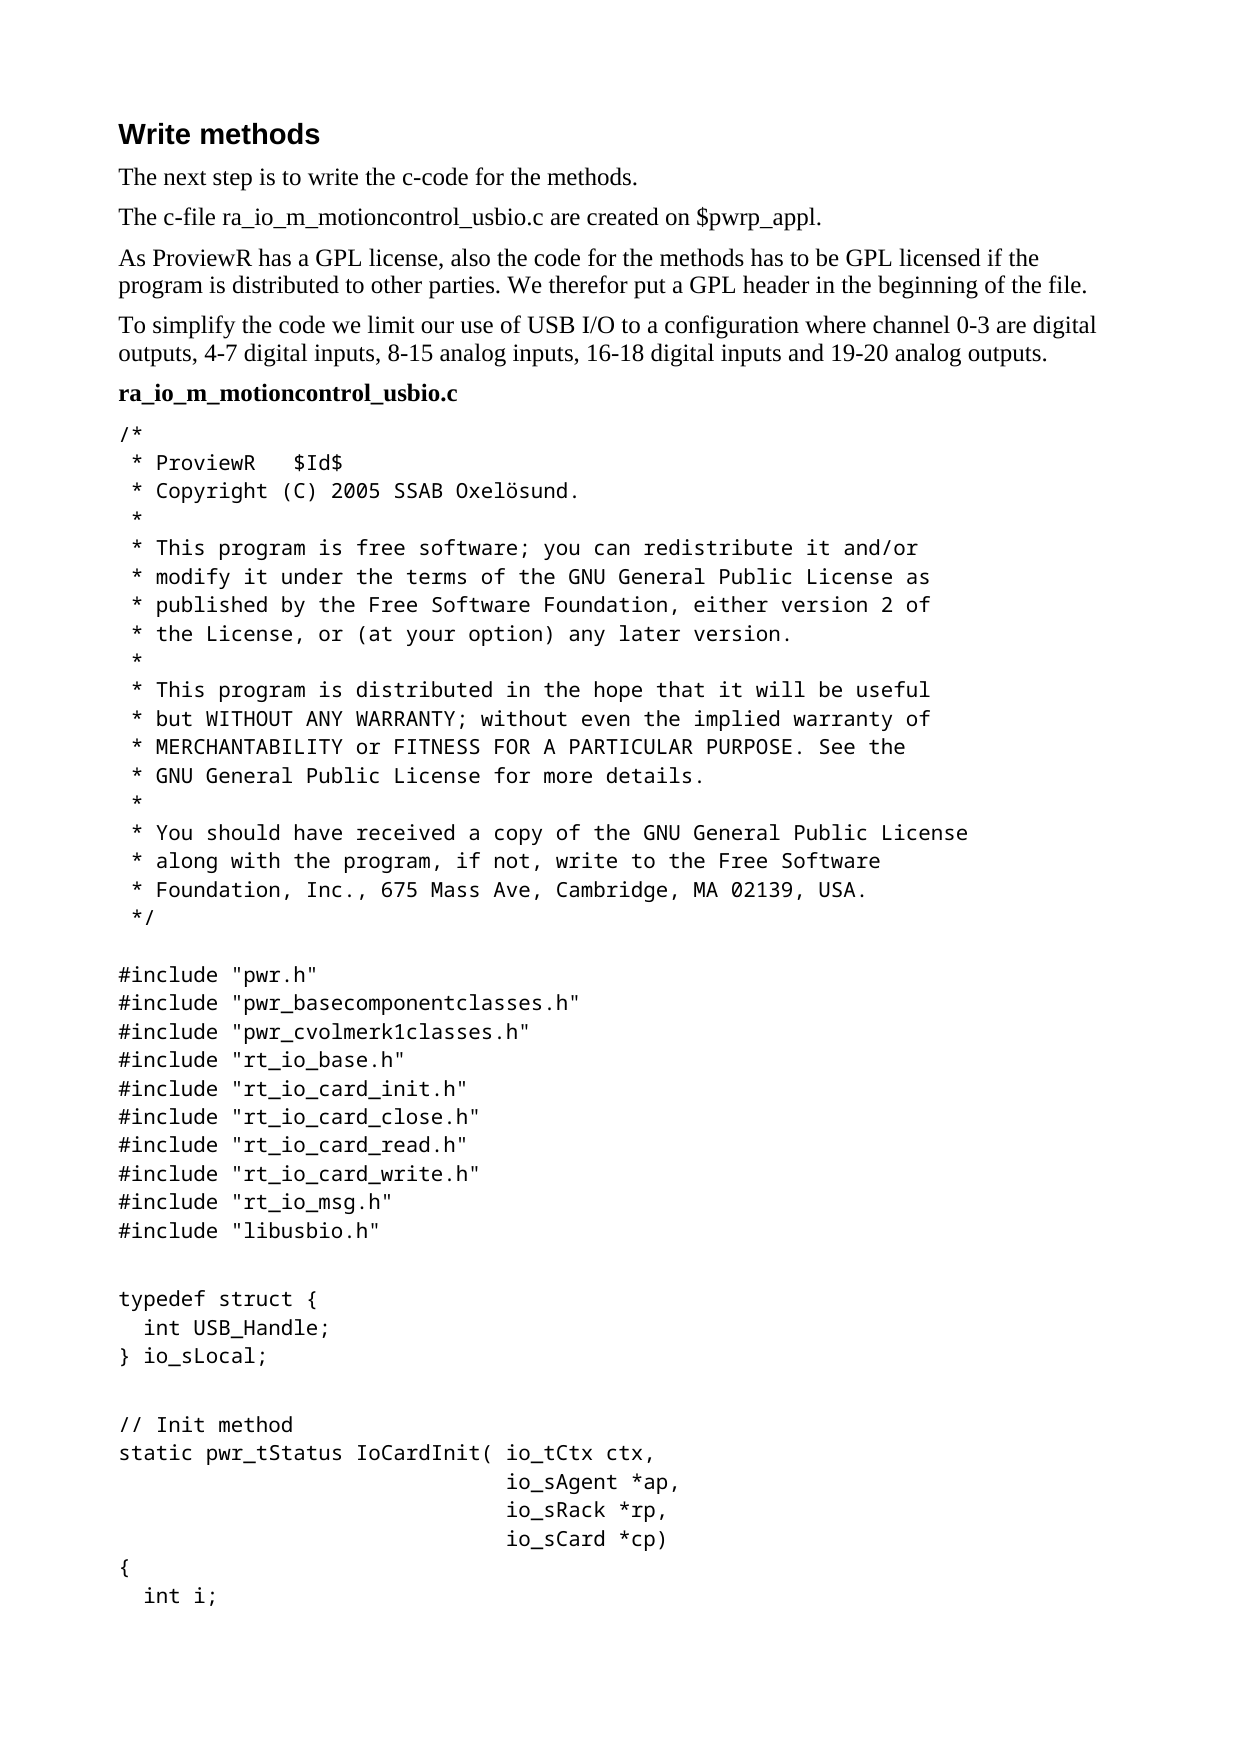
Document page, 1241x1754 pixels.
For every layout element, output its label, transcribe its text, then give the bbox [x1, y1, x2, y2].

text * Copyright (C) 2005 SSAB Oxelösund. [118, 477, 1122, 505]
text io_sAgent *ap, [118, 1467, 1122, 1495]
text * This program is distributed in the hope that it will be useful [118, 676, 1122, 704]
text typedef struct { [118, 1284, 1122, 1313]
text io_sRack *rp, [118, 1495, 1122, 1524]
text io_sCard *cp) [118, 1524, 1122, 1552]
text int USB_Handle; [118, 1313, 1122, 1341]
text #include "rt_io_base.h" [118, 1045, 1122, 1074]
text #include "rt_io_card_write.h" [118, 1159, 1122, 1187]
text * published by the Free Software Foundation, either version 2 of [118, 590, 1122, 619]
text // Init method [118, 1410, 1122, 1438]
text * but WITHOUT ANY WARRANTY; without even the implied warranty of [118, 704, 1122, 732]
text } io_sLocal; [118, 1341, 1122, 1370]
text /* [118, 420, 1122, 448]
text #include "pwr_basecomponentclasses.h" [118, 988, 1122, 1017]
text * This program is free software; you can redistribute it and/or [118, 533, 1122, 562]
text #include "pwr_cvolmerk1classes.h" [118, 1017, 1122, 1045]
text int i; [118, 1581, 1122, 1609]
text #include "pwr.h" [118, 960, 1122, 988]
text * modify it under the terms of the GNU General Public License as [118, 562, 1122, 590]
text #include "rt_io_card_init.h" [118, 1074, 1122, 1102]
text * [118, 789, 1122, 818]
text #include "rt_io_card_read.h" [118, 1131, 1122, 1159]
text The c-file ra_io_m_motioncontrol_usbio.c are created on $pwrp_appl. [118, 203, 1122, 231]
text * [118, 505, 1122, 533]
text * [118, 647, 1122, 676]
text * GNU General Public License for more details. [118, 761, 1122, 789]
text As ProviewR has a GPL license, also the code for the methods has to be GPL licensed if the program is distributed to other parties. We therefor put a GPL header in the beginning of the file. [118, 244, 1122, 299]
text { [118, 1552, 1122, 1581]
text * ProviewR $Id$ [118, 448, 1122, 477]
subtitle Write methods [118, 118, 1122, 151]
text */ [118, 903, 1122, 932]
text * MERCHANTABILITY or FITNESS FOR A PARTICULAR PURPOSE. See the [118, 732, 1122, 761]
text * Foundation, Inc., 675 Mass Ave, Cambridge, MA 02139, USA. [118, 875, 1122, 903]
text ra_io_m_motioncontrol_usbio.c [118, 379, 1122, 407]
text * along with the program, if not, write to the Free Software [118, 846, 1122, 875]
text The next step is to write the c-code for the methods. [118, 163, 1122, 191]
text To simplify the code we limit our use of USB I/O to a configuration where channel 0-3 are digital outputs, 4-7 digital inputs, 8-15 analog inputs, 16-18 digital inputs and 19-20 analog outputs. [118, 312, 1122, 367]
text #include "rt_io_card_close.h" [118, 1102, 1122, 1131]
text static pwr_tStatus IoCardInit( io_tCtx ctx, [118, 1438, 1122, 1467]
text #include "libusbio.h" [118, 1216, 1122, 1244]
text #include "rt_io_msg.h" [118, 1187, 1122, 1216]
text * You should have received a copy of the GNU General Public License [118, 818, 1122, 846]
text * the License, or (at your option) any later version. [118, 619, 1122, 647]
